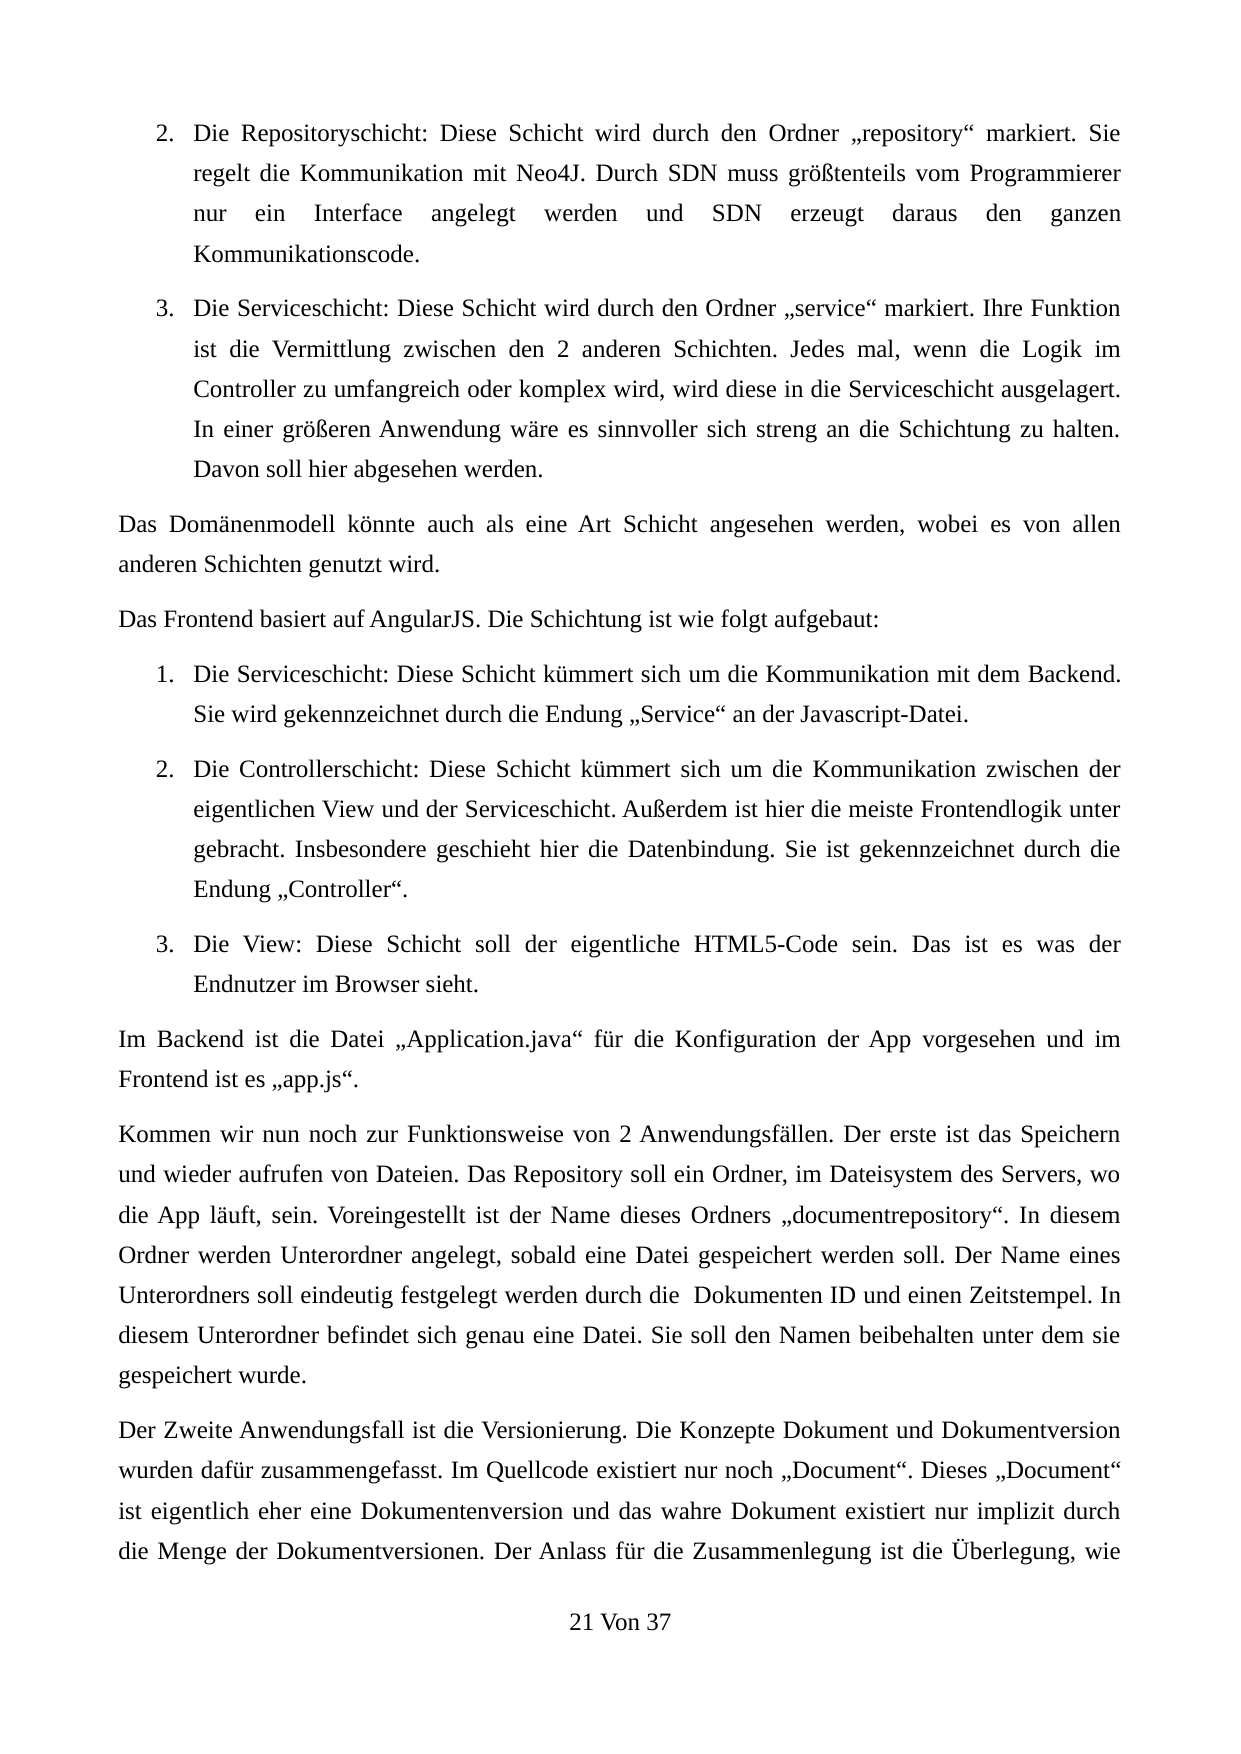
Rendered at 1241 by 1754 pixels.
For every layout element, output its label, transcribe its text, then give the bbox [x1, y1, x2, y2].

text Das Frontend basiert auf AngularJS. Die Schichtung ist wie folgt aufgebaut: [118, 604, 1122, 633]
text Kommen wir nun noch zur Funktionsweise von 2 Anwendungsfällen. Der erste ist das Speichern und wieder aufrufen von Dateien. Das Repository soll ein Ordner, im Dateisystem des Servers, wo die App läuft, sein. Voreingestellt ist der Name dieses Ordners „documentrepository“. In diesem Ordner werden Unterordner angelegt, sobald eine Datei gespeichert werden soll. Der Name eines Unterordners soll eindeutig festgelegt werden durch die Dokumenten ID und einen Zeitstempel. In diesem Unterordner befindet sich genau eine Datei. Sie soll den Namen beibehalten unter dem sie gespeichert wurde. [118, 1119, 1122, 1389]
text Der Zweite Anwendungsfall ist die Versionierung. Die Konzepte Dokument und Dokumentversion wurden dafür zusammengefasst. Im Quellcode existiert nur noch „Document“. Dieses „Document“ ist eigentlich eher eine Dokumentenversion und das wahre Dokument existiert nur implizit durch die Menge der Dokumentversionen. Der Anlass für die Zusammenlegung ist die Überlegung, wie [118, 1415, 1122, 1565]
list Die Repositoryschicht: Diese Schicht wird durch den Ordner „repository“ markiert. Sie regelt die Kommunikation mit Neo4J. Durch SDN muss größtenteils vom Programmierer nur ein Interface angelegt werden und SDN erzeugt daraus den ganzen Kommunikationscode. [156, 118, 1122, 267]
list Die Serviceschicht: Diese Schicht kümmert sich um die Kommunikation mit dem Backend. Sie wird gekennzeichnet durch die Endung „Service“ an der Javascript-Datei. [156, 659, 1122, 728]
text Das Domänenmodell könnte auch als eine Art Schicht angesehen werden, wobei es von allen anderen Schichten genutzt wird. [118, 509, 1122, 578]
list Die Serviceschicht: Diese Schicht wird durch den Ordner „service“ markiert. Ihre Funktion ist die Vermittlung zwischen den 2 anderen Schichten. Jedes mal, wenn die Logik im Controller zu umfangreich oder komplex wird, wird diese in die Serviceschicht ausgelagert. In einer größeren Anwendung wäre es sinnvoller sich streng an die Schichtung zu halten. Davon soll hier abgesehen werden. [156, 293, 1122, 483]
list Die View: Diese Schicht soll der eigentliche HTML5-Code sein. Das ist es was der Endnutzer im Browser sieht. [156, 929, 1122, 998]
text Im Backend ist die Datei „Application.java“ für die Konfiguration der App vorgesehen und im Frontend ist es „app.js“. [118, 1024, 1122, 1093]
list Die Controllerschicht: Diese Schicht kümmert sich um die Kommunikation zwischen der eigentlichen View und der Serviceschicht. Außerdem ist hier die meiste Frontendlogik unter gebracht. Insbesondere geschieht hier die Datenbindung. Sie ist gekennzeichnet durch die Endung „Controller“. [156, 754, 1122, 903]
